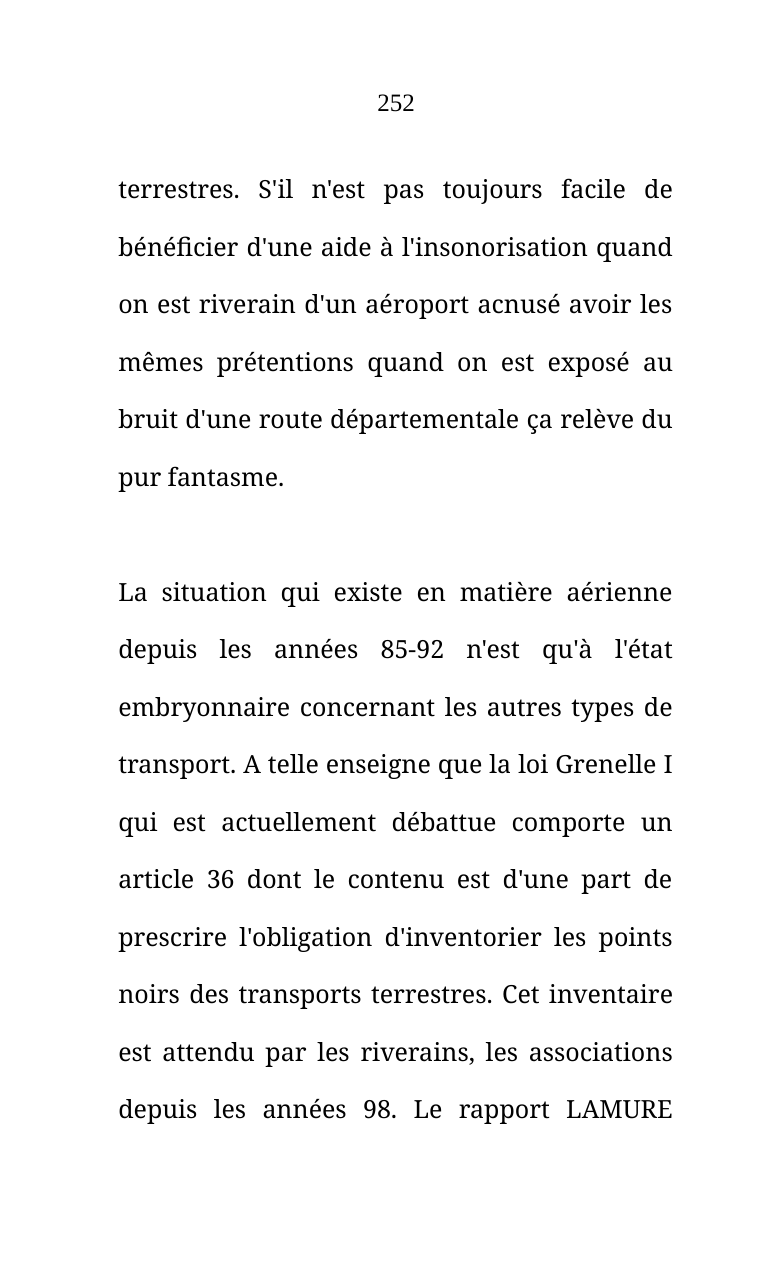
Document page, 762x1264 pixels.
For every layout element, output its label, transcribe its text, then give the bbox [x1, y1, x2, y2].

text La situation qui existe en matière aérienne depuis les années 85-92 n'est qu'à l'état embryonnaire concernant les autres types de transport. A telle enseigne que la loi Grenelle I qui est actuellement débattue comporte un article 36 dont le contenu est d'une part de prescrire l'obligation d'inventorier les points noirs des transports terrestres. Cet inventaire est attendu par les riverains, les associations depuis les années 98. Le rapport LAMURE [118, 551, 673, 1126]
text terrestres. S'il n'est pas toujours facile de bénéficier d'une aide à l'insonorisation quand on est riverain d'un aéroport acnusé avoir les mêmes prétentions quand on est exposé au bruit d'une route départementale ça relève du pur fantasme. [118, 147, 673, 494]
